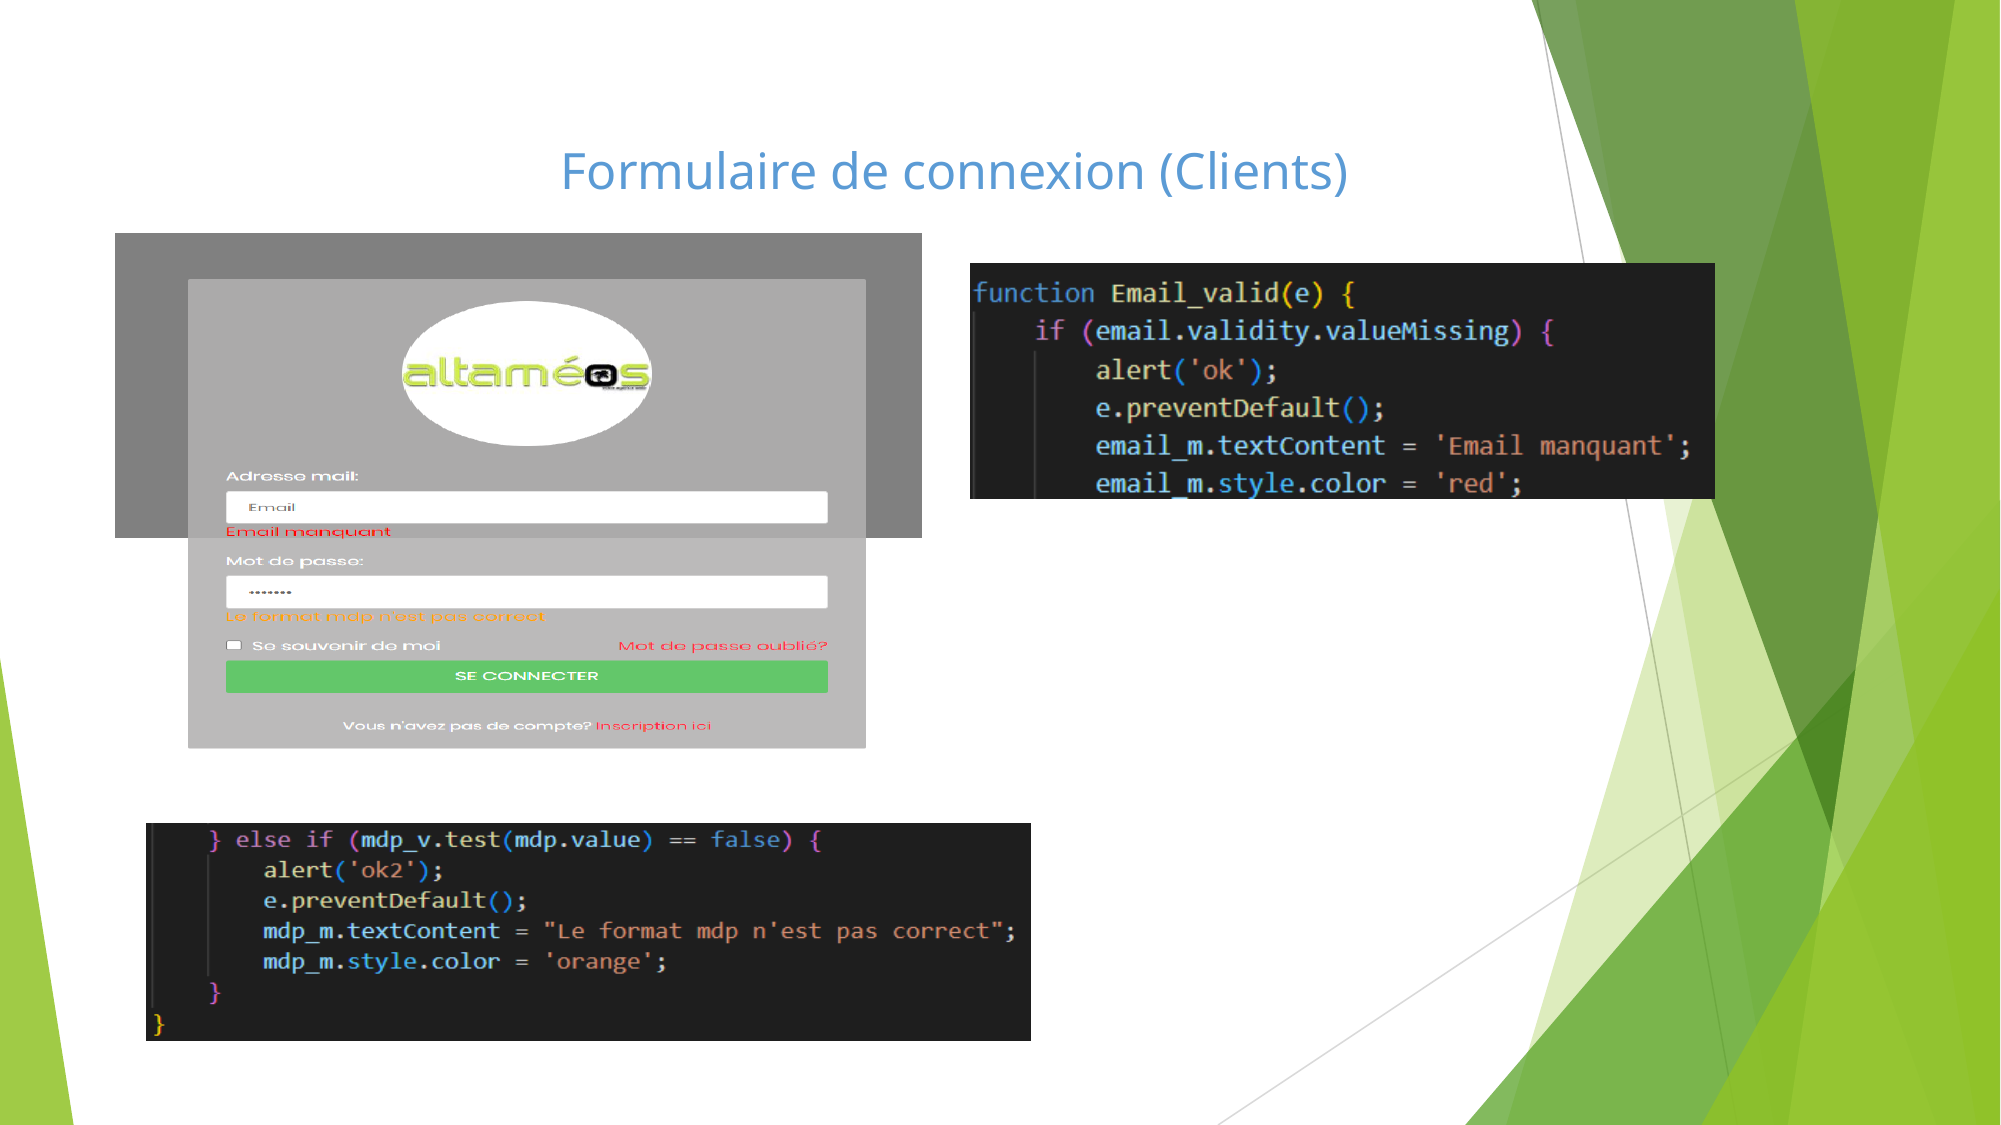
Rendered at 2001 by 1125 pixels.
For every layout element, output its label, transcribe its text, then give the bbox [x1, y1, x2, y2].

picture [115, 233, 922, 788]
text_box Formulaire de connexion (Clients) [195, 132, 1715, 209]
picture [970, 264, 1715, 499]
picture [146, 823, 1031, 1041]
